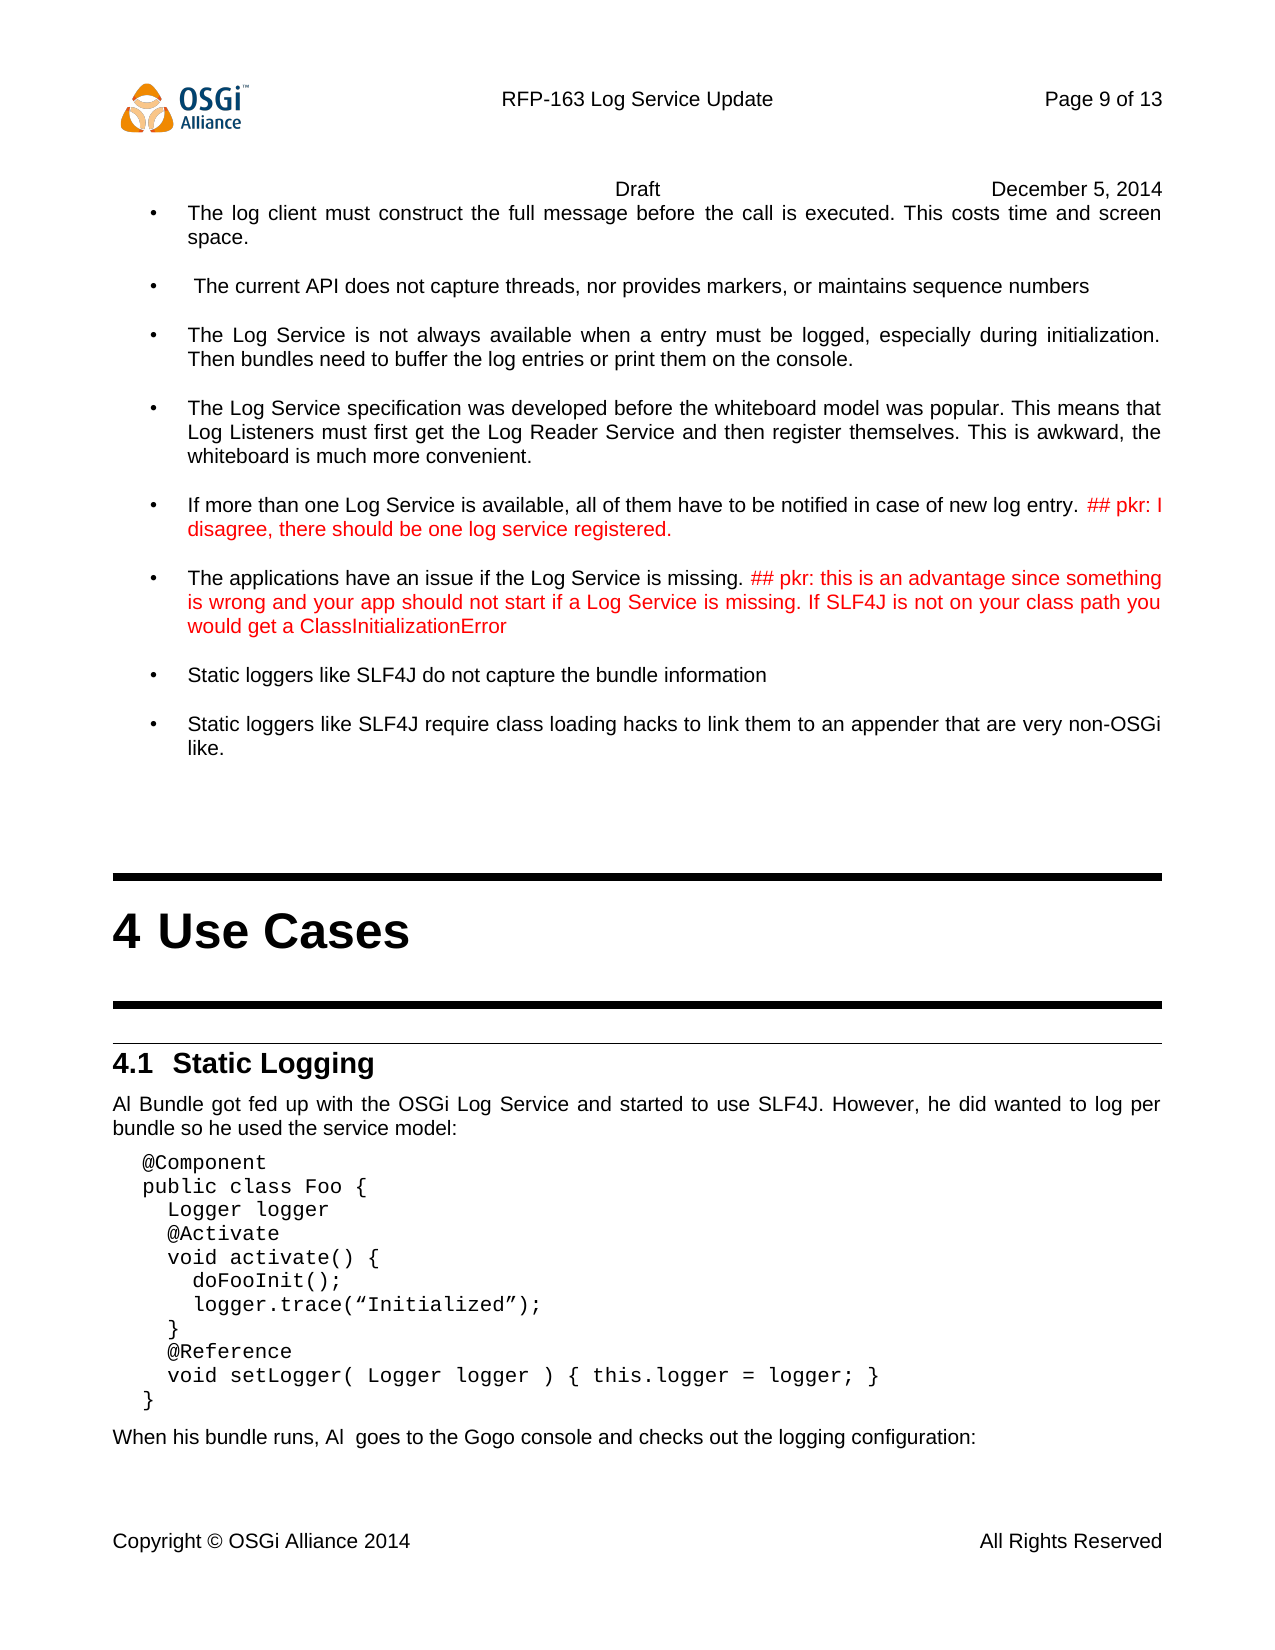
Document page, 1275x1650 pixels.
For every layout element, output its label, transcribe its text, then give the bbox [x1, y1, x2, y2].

list Static loggers like SLF4J require class loading hacks to link them to an appender that are very non-OSGi like. [150, 712, 1162, 760]
text Logger logger [142, 1199, 1133, 1223]
list The current API does not capture threads, nor provides markers, or maintains sequence numbers [150, 274, 1162, 298]
list The Log Service is not always available when a entry must be logged, especially during initialization. Then bundles need to buffer the log entries or print them on the console. [150, 323, 1162, 371]
list The Log Service specification was developed before the whiteboard model was popular. This means that Log Listeners must first get the Log Reader Service and then register themselves. This is awkward, the whiteboard is much more convenient. [150, 396, 1162, 468]
subtitle Static Logging [112, 1044, 1162, 1079]
list If more than one Log Service is available, all of them have to be notified in case of new log entry. ## pkr: I disagree, there should be one log service registered. [150, 493, 1162, 541]
subtitle Use Cases [112, 874, 1162, 1009]
text @Activate [142, 1223, 1133, 1247]
text void activate() { [142, 1247, 1133, 1270]
text logger.trace(“Initialized”); [142, 1294, 1133, 1318]
text } [142, 1318, 1133, 1341]
text @Reference [142, 1341, 1133, 1365]
text public class Foo { [142, 1176, 1133, 1199]
list Static loggers like SLF4J do not capture the bundle information [150, 663, 1162, 687]
text } [142, 1389, 1133, 1412]
text void setLogger( Logger logger ) { this.logger = logger; } [142, 1365, 1133, 1389]
picture [113, 76, 257, 140]
text Al Bundle got fed up with the OSGi Log Service and started to use SLF4J. However, he did wanted to log per bundle so he used the service model: [112, 1092, 1162, 1140]
list The log client must construct the full message before the call is executed. This costs time and screen space. [150, 201, 1162, 249]
text When his bundle runs, Al goes to the Gogo console and checks out the logging configuration: [112, 1425, 1162, 1449]
text @Component [142, 1152, 1133, 1176]
text doFooInit(); [142, 1270, 1133, 1294]
